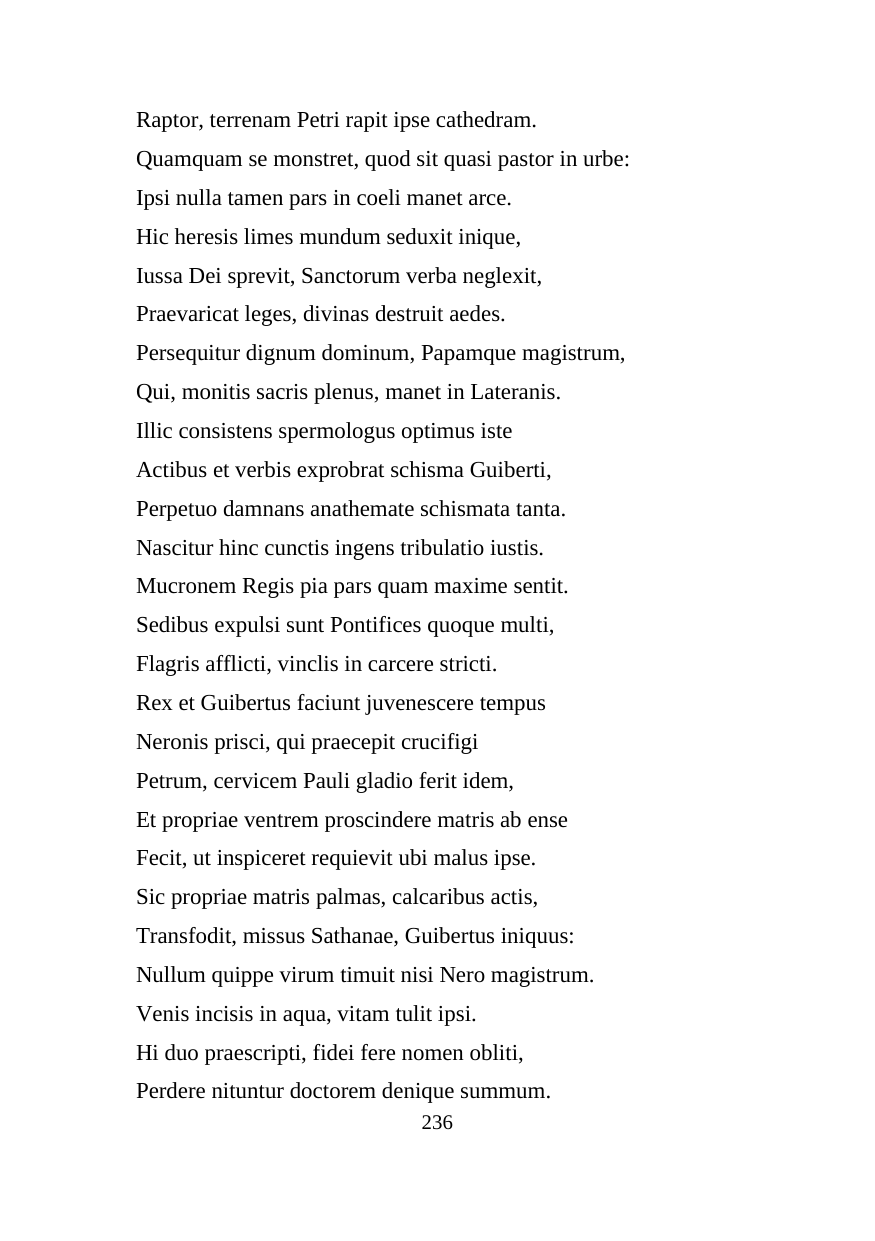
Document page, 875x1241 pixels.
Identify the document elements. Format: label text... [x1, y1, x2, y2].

text Illic consistens spermologus optimus iste [106, 417, 768, 443]
text Et propriae ventrem proscindere matris ab ense [106, 806, 768, 832]
text Mucronem Regis pia pars quam maxime sentit. [106, 572, 768, 599]
text Nascitur hinc cunctis ingens tribulatio iustis. [106, 534, 768, 560]
text Quamquam se monstret, quod sit quasi pastor in urbe: [106, 145, 768, 171]
text Ipsi nulla tamen pars in coeli manet arce. [106, 184, 768, 210]
text Qui, monitis sacris plenus, manet in Lateranis. [106, 378, 768, 404]
text Flagris afflicti, vinclis in carcere stricti. [106, 650, 768, 677]
text Perpetuo damnans anathemate schismata tanta. [106, 495, 768, 521]
text Perdere nituntur doctorem denique summum. [106, 1078, 768, 1104]
text Actibus et verbis exprobrat schisma Guiberti, [106, 456, 768, 482]
text Venis incisis in aqua, vitam tulit ipsi. [106, 1000, 768, 1026]
text Hi duo praescripti, fidei fere nomen obliti, [106, 1039, 768, 1065]
text Nullum quippe virum timuit nisi Nero magistrum. [106, 961, 768, 987]
text Iussa Dei sprevit, Sanctorum verba neglexit, [106, 262, 768, 288]
text Rex et Guibertus faciunt juvenescere tempus [106, 689, 768, 715]
text Sedibus expulsi sunt Pontifices quoque multi, [106, 611, 768, 638]
text Neronis prisci, qui praecepit crucifigi [106, 728, 768, 754]
text Raptor, terrenam Petri rapit ipse cathedram. [106, 106, 768, 133]
text Hic heresis limes mundum seduxit inique, [106, 223, 768, 249]
text Fecit, ut inspiceret requievit ubi malus ipse. [106, 844, 768, 871]
text Praevaricat leges, divinas destruit aedes. [106, 301, 768, 327]
text Sic propriae matris palmas, calcaribus actis, [106, 883, 768, 910]
text Persequitur dignum dominum, Papamque magistrum, [106, 339, 768, 366]
text Petrum, cervicem Pauli gladio ferit idem, [106, 767, 768, 793]
text Transfodit, missus Sathanae, Guibertus iniquus: [106, 922, 768, 948]
